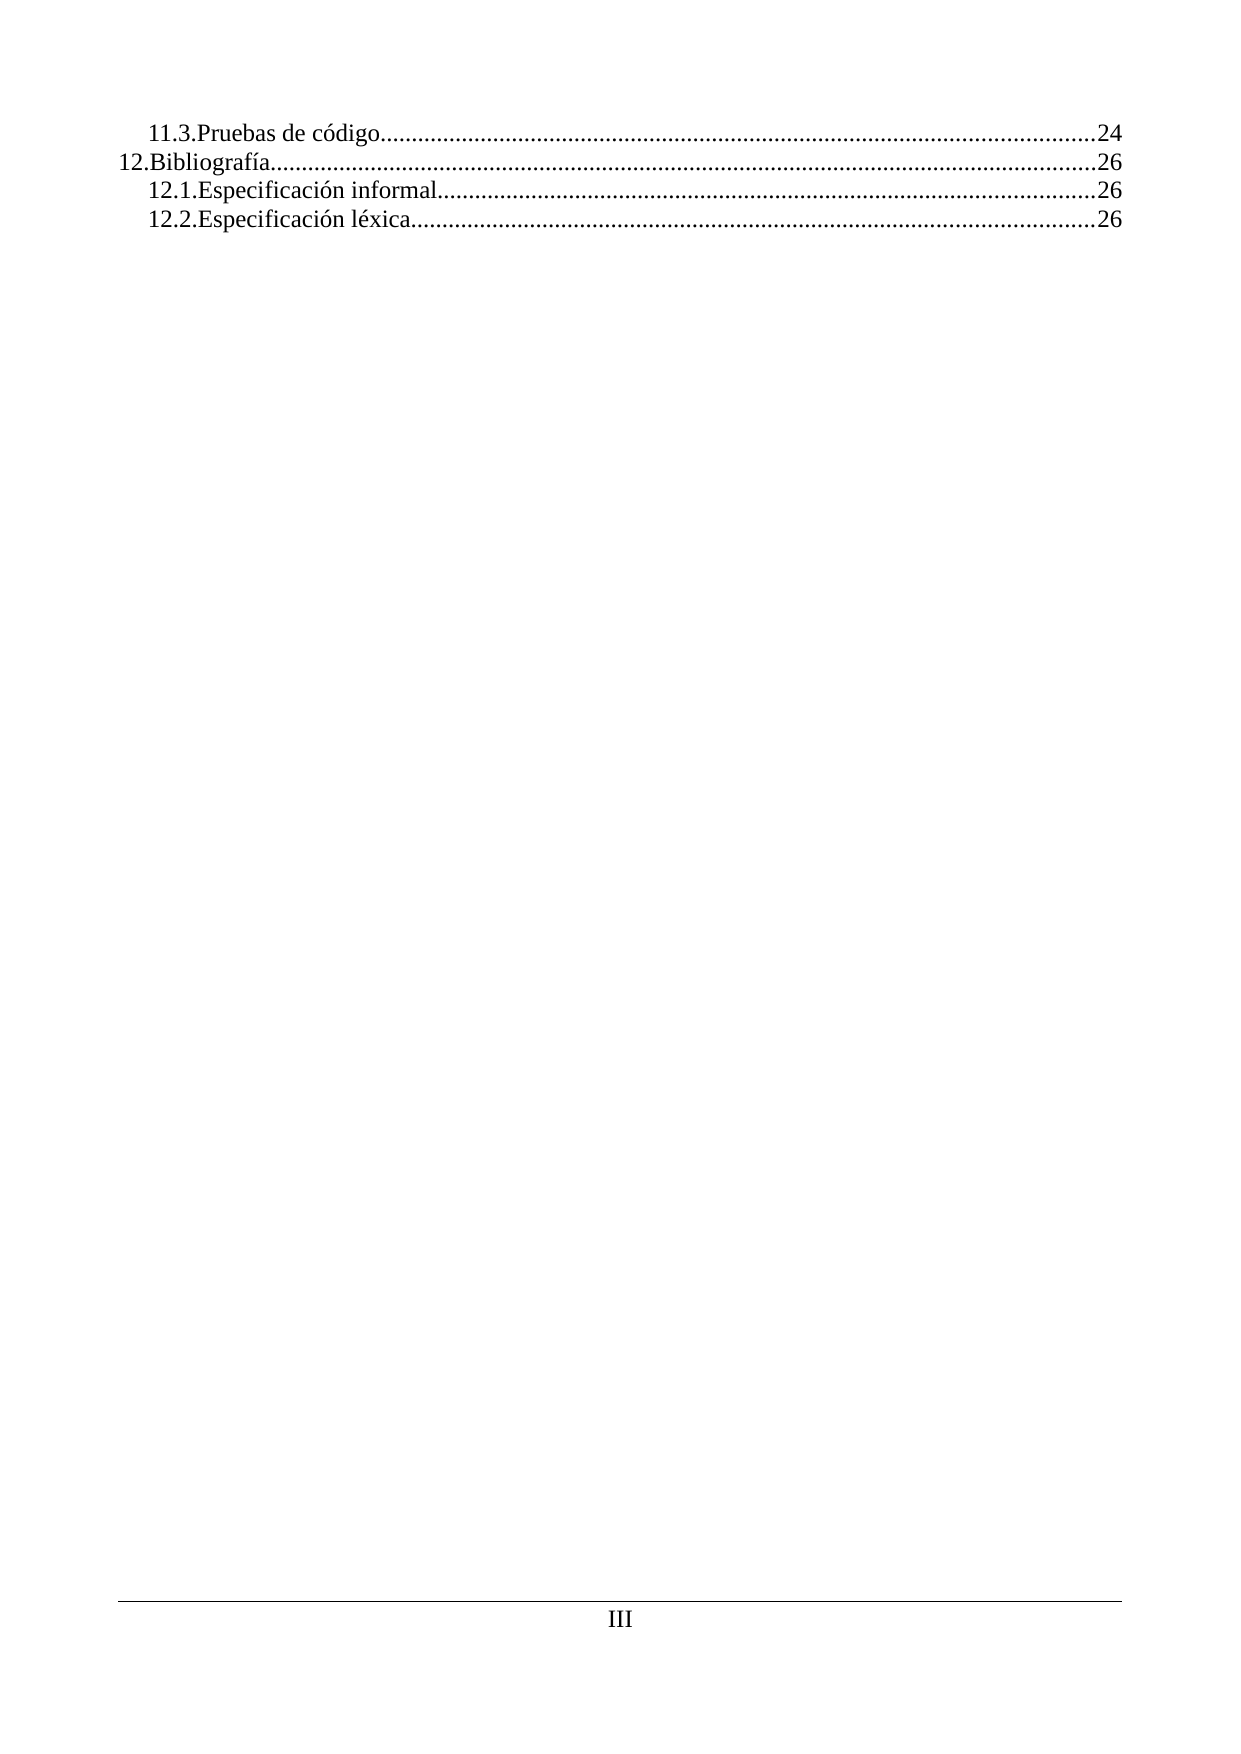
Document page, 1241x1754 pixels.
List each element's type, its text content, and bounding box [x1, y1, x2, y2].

text 12.1.Especificación informal 26 [148, 176, 1122, 204]
text 12.2.Especificación léxica 26 [148, 204, 1122, 233]
text 11.3.Pruebas de código 24 [148, 118, 1122, 147]
text 12.Bibliografía 26 [118, 147, 1122, 176]
